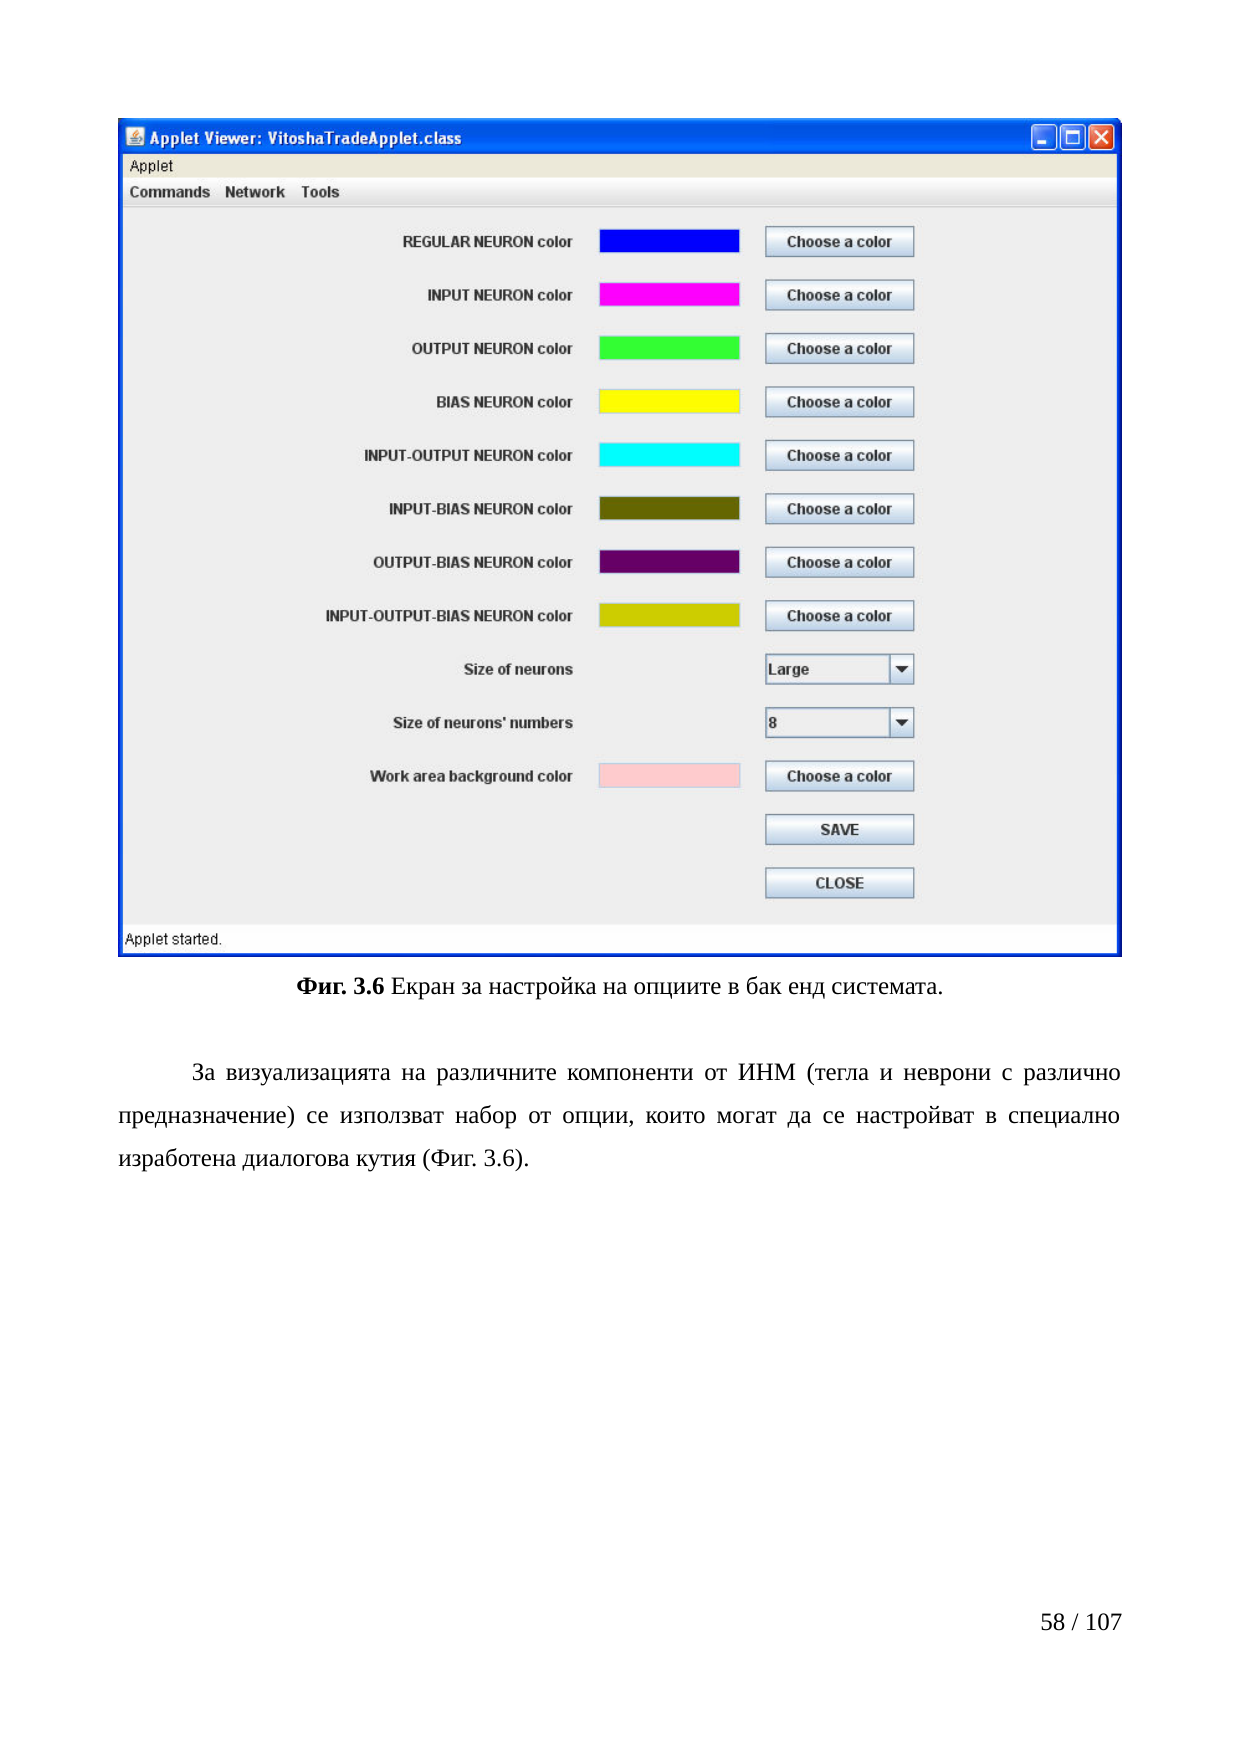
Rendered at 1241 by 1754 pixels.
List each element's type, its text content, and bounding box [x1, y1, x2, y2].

text Фиг. 3.6 Екран за настройка на опциите в бак енд системата. [118, 957, 1122, 1000]
text За визуализацията на различните компоненти от ИНМ (тегла и неврони с различно предназначение) се използват набор от опции, които могат да се настройват в специално изработена диалогова кутия (Фиг. 3.6). [118, 1057, 1122, 1172]
picture [118, 118, 1122, 957]
